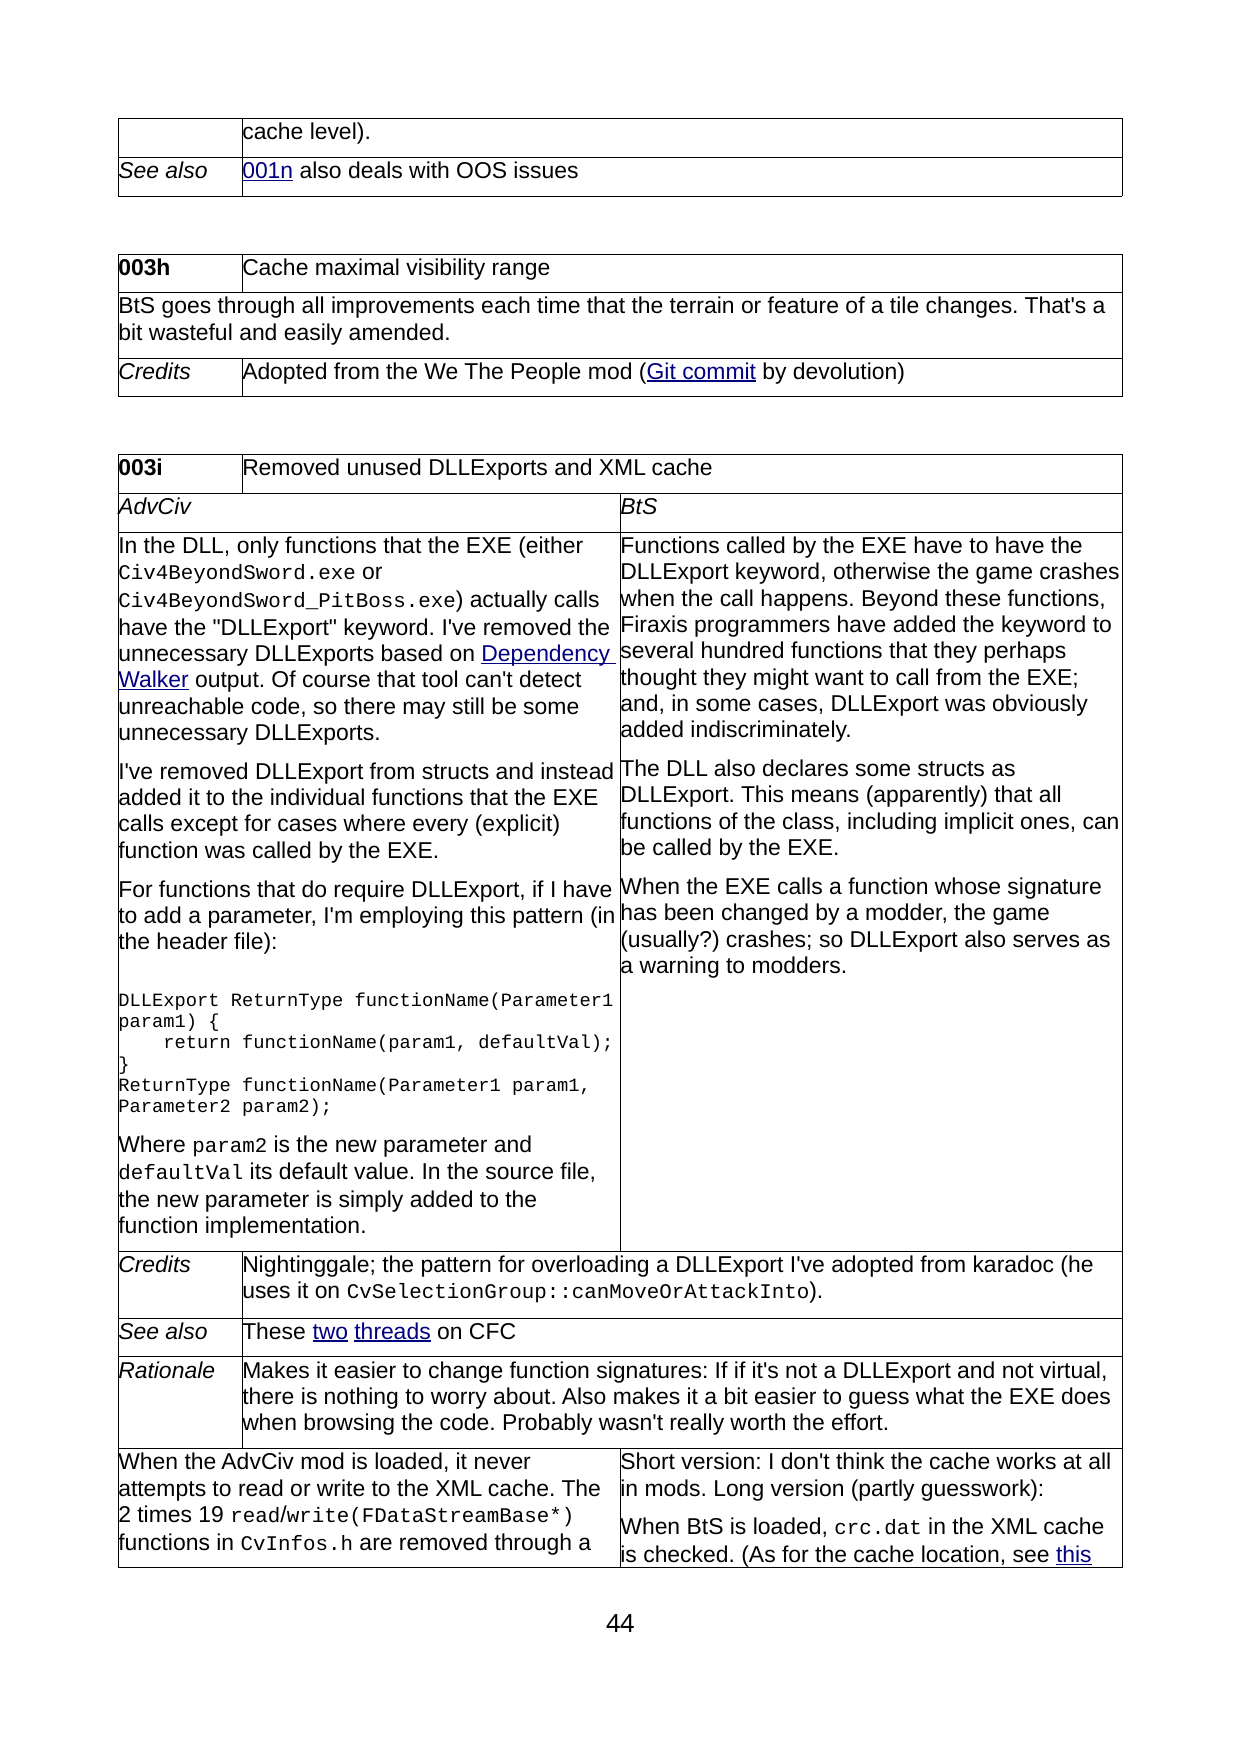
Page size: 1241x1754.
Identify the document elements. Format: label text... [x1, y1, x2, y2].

table_header Removed unused DLLExports and XML cache [243, 455, 1122, 493]
table_header Cache maximal visibility range [243, 255, 1122, 292]
table_cell Nightinggale; the pattern for overloading a DLLExport I've adopted from karadoc (he uses it on CvSelectionGroup::canMoveOrAttackInto). [243, 1252, 1122, 1318]
table_cell BtS goes through all improvements each time that the terrain or feature of a tile changes. That's a bit wasteful and easily amended. [119, 293, 1122, 357]
table_header 003i [119, 455, 242, 493]
table_cell Credits [119, 359, 242, 396]
table_cell DLLExport ReturnType functionName(Parameter1 param1) { return functionName(param1, defaultVal); } ReturnType functionName(Parameter1 param1, Parameter2 param2); Where param2 is the new parameter and defaultVal its default value. In the source file, the new parameter is simply added to the function implementation. [119, 991, 620, 1251]
table_cell Rationale [119, 1357, 242, 1448]
table_cell BtS [621, 494, 1122, 532]
table_cell When the AdvCiv mod is loaded, it never attempts to read or write to the XML cache. The 2 times 19 read/write(FDataStreamBase*) functions in CvInfos.h are removed through a [119, 1449, 620, 1567]
table_cell Adopted from the We The People mod (Git commit by devolution) [243, 359, 1122, 396]
table_header 003h [119, 255, 242, 292]
table_cell cache level). [243, 119, 1122, 157]
table_cell [621, 991, 1122, 1251]
table_cell These two threads on CFC [243, 1319, 1122, 1356]
table_cell See also [119, 1319, 242, 1356]
table_cell [119, 119, 242, 157]
table_cell Credits [119, 1252, 242, 1318]
table_cell 001n also deals with OOS issues [243, 158, 1122, 196]
table_cell AdvCiv [119, 494, 620, 532]
table_cell Functions called by the EXE have to have the DLLExport keyword, otherwise the game crashes when the call happens. Beyond these functions, Firaxis programmers have added the keyword to several hundred functions that they perhaps thought they might want to call from the EXE; and, in some cases, DLLExport was obviously added indiscriminately. The DLL also declares some structs as DLLExport. This means (apparently) that all functions of the class, including implicit ones, can be called by the EXE. When the EXE calls a function whose signature has been changed by a modder, the game (usually?) crashes; so DLLExport also serves as a warning to modders. [621, 533, 1122, 991]
table_cell Makes it easier to change function signatures: If if it's not a DLLExport and not virtual, there is nothing to worry about. Also makes it a bit easier to guess what the EXE does when browsing the code. Probably wasn't really worth the effort. [243, 1357, 1122, 1448]
table_cell Short version: I don't think the cache works at all in mods. Long version (partly guesswork): When BtS is loaded, crc.dat in the XML cache is checked. (As for the cache location, see this [621, 1449, 1122, 1567]
table_cell See also [119, 158, 242, 196]
table_cell In the DLL, only functions that the EXE (either Civ4BeyondSword.exe or Civ4BeyondSword_PitBoss.exe) actually calls have the "DLLExport" keyword. I've removed the unnecessary DLLExports based on Dependency Walker output. Of course that tool can't detect unreachable code, so there may still be some unnecessary DLLExports. I've removed DLLExport from structs and instead added it to the individual functions that the EXE calls except for cases where every (explicit) function was called by the EXE. For functions that do require DLLExport, if I have to add a parameter, I'm employing this pattern (in the header file): [119, 533, 620, 991]
